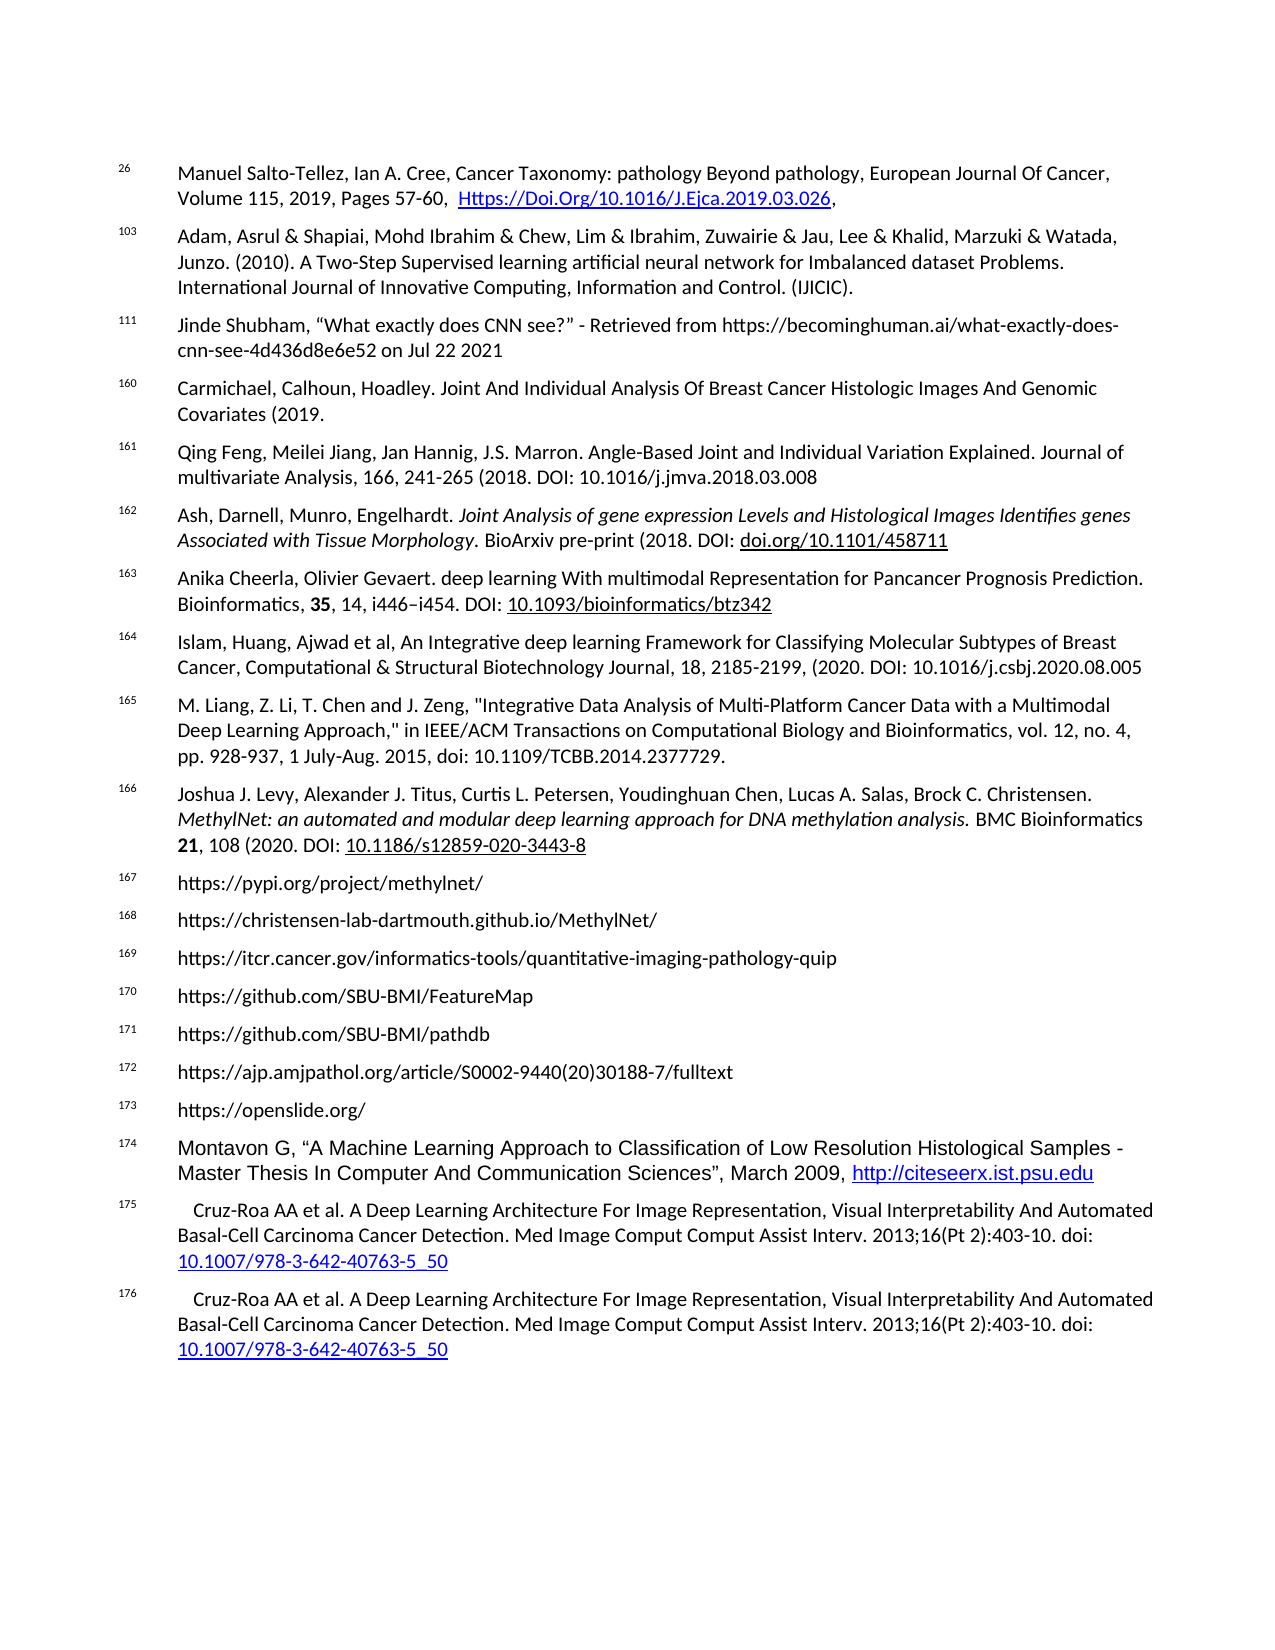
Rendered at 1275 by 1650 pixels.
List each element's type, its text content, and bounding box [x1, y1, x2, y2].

text https://christensen-lab-dartmouth.github.io/MethylNet/ [118, 908, 1157, 933]
text https://ajp.amjpathol.org/article/S0002-9440(20)30188-7/fulltext [118, 1059, 1157, 1085]
text https://openslide.org/ [118, 1097, 1157, 1123]
text Jinde Shubham, “What exactly does CNN see?” - Retrieved from https://becominghuman.ai/what-exactly-does-cnn-see-4d436d8e6e52 on Jul 22 2021 [118, 312, 1157, 363]
text Islam, Huang, Ajwad et al, An Integrative deep learning Framework for Classifying Molecular Subtypes of Breast Cancer, Computational & Structural Biotechnology Journal, 18, 2185-2199, (2020. DOI: 10.1016/j.csbj.2020.08.005 [118, 629, 1157, 680]
text Adam, Asrul & Shapiai, Mohd Ibrahim & Chew, Lim & Ibrahim, Zuwairie & Jau, Lee & Khalid, Marzuki & Watada, Junzo. (2010). A Two-Step Supervised learning artificial neural network for Imbalanced dataset Problems. International Journal of Innovative Computing, Information and Control. (IJICIC). [118, 223, 1157, 300]
text https://github.com/SBU-BMI/FeatureMap [118, 983, 1157, 1009]
text https://github.com/SBU-BMI/pathdb [118, 1021, 1157, 1047]
text Qing Feng, Meilei Jiang, Jan Hannig, J.S. Marron. Angle-Based Joint and Individual Variation Explained. Journal of multivariate Analysis, 166, 241-265 (2018. DOI: 10.1016/j.jmva.2018.03.008 [118, 439, 1157, 490]
text Carmichael, Calhoun, Hoadley. Joint And Individual Analysis Of Breast Cancer Histologic Images And Genomic Covariates (2019. [118, 376, 1157, 426]
text M. Liang, Z. Li, T. Chen and J. Zeng, "Integrative Data Analysis of Multi-Platform Cancer Data with a Multimodal Deep Learning Approach," in IEEE/ACM Transactions on Computational Biology and Bioinformatics, vol. 12, no. 4, pp. 928-937, 1 July-Aug. 2015, doi: 10.1109/TCBB.2014.2377729. [118, 692, 1157, 768]
text https://pypi.org/project/methylnet/ [118, 870, 1157, 895]
text Joshua J. Levy, Alexander J. Titus, Curtis L. Petersen, Youdinghuan Chen, Lucas A. Salas, Brock C. Christensen. MethylNet: an automated and modular deep learning approach for DNA methylation analysis. BMC Bioinformatics 21, 108 (2020. DOI: 10.1186/s12859-020-3443-8 [118, 781, 1157, 857]
text Ash, Darnell, Munro, Engelhardt. Joint Analysis of gene expression Levels and Histological Images Identifies genes Associated with Tissue Morphology. BioArxiv pre-print (2018. DOI: doi.org/10.1101/458711 [118, 502, 1157, 553]
text https://itcr.cancer.gov/informatics-tools/quantitative-imaging-pathology-quip [118, 946, 1157, 971]
text Manuel Salto-Tellez, Ian A. Cree, Cancer Taxonomy: pathology Beyond pathology, European Journal Of Cancer, Volume 115, 2019, Pages 57-60, Https://Doi.Org/10.1016/J.Ejca.2019.03.026, [118, 160, 1157, 211]
text Anika Cheerla, Olivier Gevaert. deep learning With multimodal Representation for Pancancer Prognosis Prediction. Bioinformatics, 35, 14, i446–i454. DOI: 10.1093/bioinformatics/btz342 [118, 566, 1157, 616]
